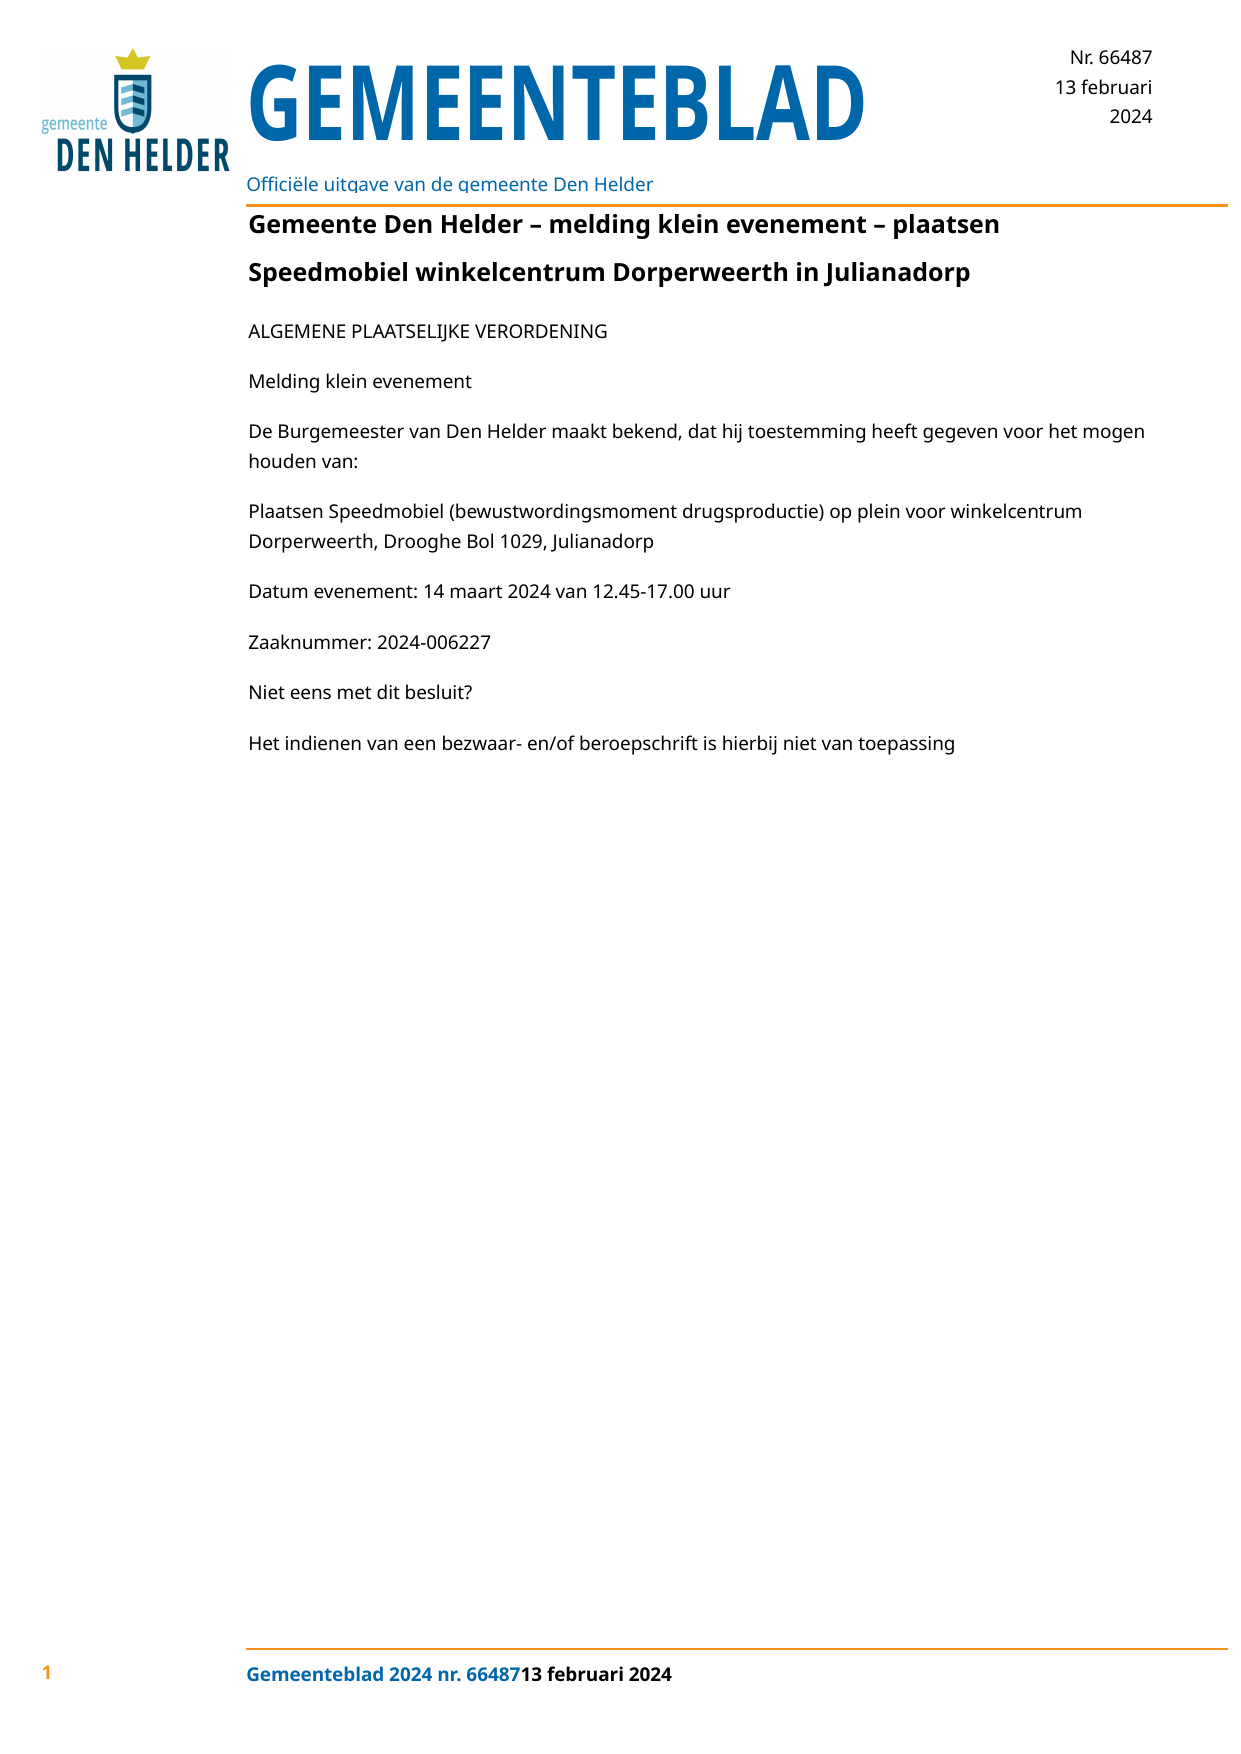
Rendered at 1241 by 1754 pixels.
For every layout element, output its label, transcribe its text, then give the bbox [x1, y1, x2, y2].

picture [100, 154, 106, 172]
text Gemeente Den Helder – melding klein evenement – plaatsen Speedmobiel winkelcentrum Dorperweerth in Julianadorp [248, 207, 1152, 288]
picture [63, 144, 68, 165]
text Het indienen van een bezwaar- en/of beroepschrift is hierbij niet van toepassing [248, 730, 1152, 756]
picture [220, 160, 224, 172]
picture [130, 157, 135, 172]
text Niet eens met dit besluit? [248, 679, 1152, 705]
text ALGEMENE PLAATSELIJKE VERORDENING [248, 318, 1152, 344]
text De Burgemeester van Den Helder maakt bekend, dat hij toestemming heeft gegeven voor het mogen houden van: [248, 419, 1152, 474]
text Plaatsen Speedmobiel (bewustwordingsmoment drugsproductie) op plein voor winkelcentrum Dorperweerth, Drooghe Bol 1029, Julianadorp [248, 499, 1152, 554]
picture [182, 144, 187, 165]
text Datum evenement: 14 maart 2024 van 12.45-17.00 uur [248, 579, 1152, 604]
picture [41, 47, 231, 172]
text Zaaknummer: 2024-006227 [248, 629, 1152, 655]
text Melding klein evenement [248, 368, 1152, 394]
